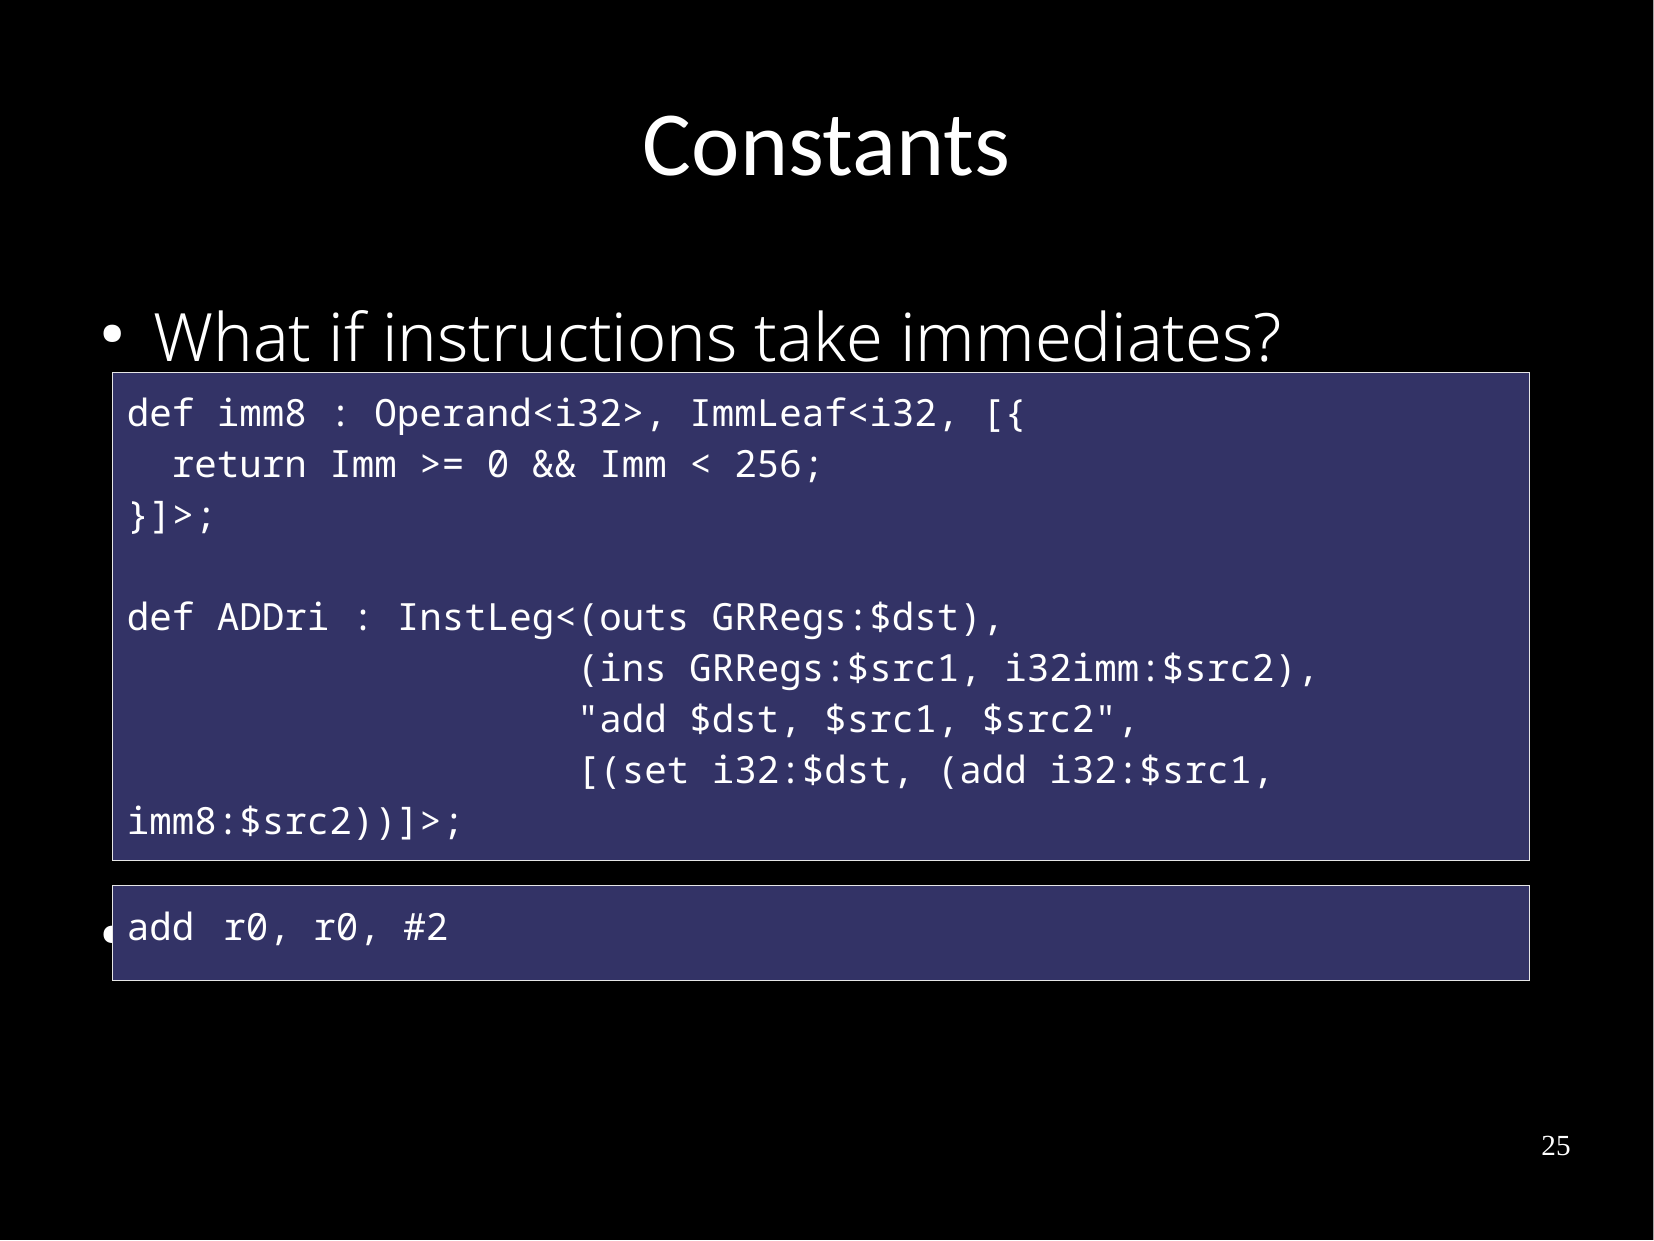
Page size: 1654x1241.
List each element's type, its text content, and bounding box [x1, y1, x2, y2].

title Constants [82, 49, 1571, 257]
list What if instructions take immediates? The same example now compiles to: [82, 290, 1571, 1010]
text_box def imm8 : Operand<i32>, ImmLeaf<i32, [{ return Imm >= 0 && Imm < 256; }]>; def ADDri : InstLeg<(outs GRRegs:$dst), (ins GRRegs:$src1, i32imm:$src2), "add $dst, $src1, $src2", [(set i32:$dst, (add i32:$src1, imm8:$src2))]>; [112, 372, 1530, 794]
text_box add r0, r0, #2 [112, 885, 1530, 981]
